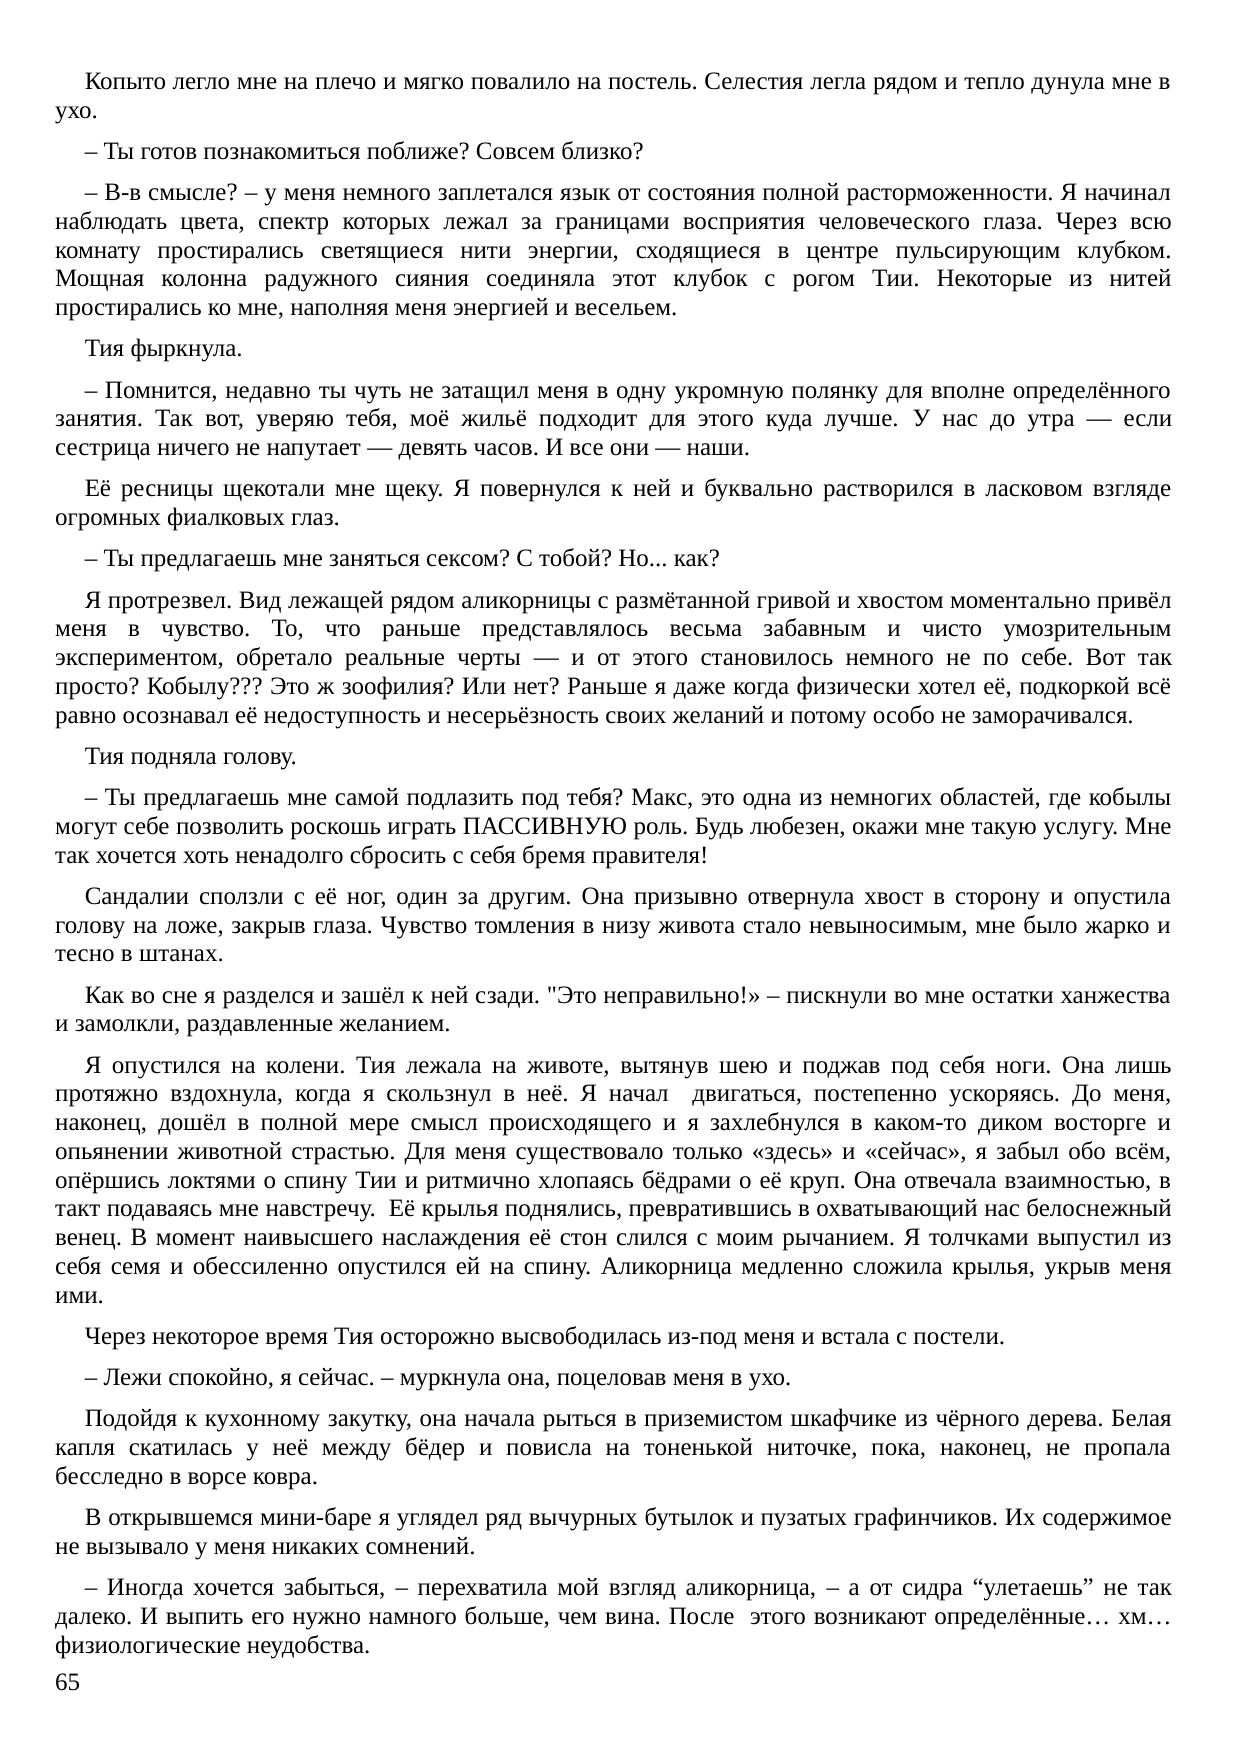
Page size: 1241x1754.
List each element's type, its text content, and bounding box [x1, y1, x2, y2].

text – Лежи спокойно, я сейчас. – муркнула она, поцеловав меня в ухо. [55, 1362, 1173, 1391]
text Тия фыркнула. [55, 333, 1173, 362]
text Через некоторое время Тия осторожно высвободилась из-под меня и встала с постели. [55, 1321, 1173, 1350]
text – Ты предлагаешь мне заняться сексом? С тобой? Но... как? [55, 543, 1173, 572]
text В открывшемся мини-баре я углядел ряд вычурных бутылок и пузатых графинчиков. Их содержимое не вызывало у меня никаких сомнений. [55, 1502, 1173, 1560]
text – Ты готов познакомиться поближе? Совсем близко? [55, 136, 1173, 165]
text Я опустился на колени. Тия лежала на животе, вытянув шею и поджав под себя ноги. Она лишь протяжно вздохнула, когда я скользнул в неё. Я начал двигаться, постепенно ускоряясь. До меня, наконец, дошёл в полной мере смысл происходящего и я захлебнулся в каком-то диком восторге и опьянении животной страстью. Для меня существовало только «здесь» и «сейчас», я забыл обо всём, опёршись локтями о спину Тии и ритмично хлопаясь бёдрами о её круп. Она отвечала взаимностью, в такт подаваясь мне навстречу. Её крылья поднялись, превратившись в охватывающий нас белоснежный венец. В момент наивысшего наслаждения её стон слился с моим рычанием. Я толчками выпустил из себя семя и обессиленно опустился ей на спину. Аликорница медленно сложила крылья, укрыв меня ими. [55, 1050, 1173, 1308]
text Я протрезвел. Вид лежащей рядом аликорницы с размётанной гривой и хвостом моментально привёл меня в чувство. То, что раньше представлялось весьма забавным и чисто умозрительным экспериментом, обретало реальные черты — и от этого становилось немного не по себе. Вот так просто? Кобылу??? Это ж зоофилия? Или нет? Раньше я даже когда физически хотел её, подкоркой всё равно осознавал её недоступность и несерьёзность своих желаний и потому особо не заморачивался. [55, 585, 1173, 728]
text – Помнится, недавно ты чуть не затащил меня в одну укромную полянку для вполне определённого занятия. Так вот, уверяю тебя, моё жильё подходит для этого куда лучше. У нас до утра — если сестрица ничего не напутает — девять часов. И все они — наши. [55, 375, 1173, 461]
text Как во сне я разделся и зашёл к ней сзади. "Это неправильно!» – пискнули во мне остатки ханжества и замолкли, раздавленные желанием. [55, 980, 1173, 1037]
text Её ресницы щекотали мне щеку. Я повернулся к ней и буквально растворился в ласковом взгляде огромных фиалковых глаз. [55, 473, 1173, 531]
text – Ты предлагаешь мне самой подлазить под тебя? Макс, это одна из немногих областей, где кобылы могут себе позволить роскошь играть ПАССИВНУЮ роль. Будь любезен, окажи мне такую услугу. Мне так хочется хоть ненадолго сбросить с себя бремя правителя! [55, 782, 1173, 868]
text Сандалии сползли с её ног, один за другим. Она призывно отвернула хвост в сторону и опустила голову на ложе, закрыв глаза. Чувство томления в низу живота стало невыносимым, мне было жарко и тесно в штанах. [55, 881, 1173, 967]
text Подойдя к кухонному закутку, она начала рыться в приземистом шкафчике из чёрного дерева. Белая капля скатилась у неё между бёдер и повисла на тоненькой ниточке, пока, наконец, не пропала бесследно в ворсе ковра. [55, 1403, 1173, 1490]
text Тия подняла голову. [55, 741, 1173, 770]
text – Иногда хочется забыться, – перехватила мой взгляд аликорница, – а от сидра “улетаешь” не так далеко. И выпить его нужно намного больше, чем вина. После этого возникают определённые… хм… физиологические неудобства. [55, 1572, 1173, 1658]
text – В-в смысле? – у меня немного заплетался язык от состояния полной расторможенности. Я начинал наблюдать цвета, спектр которых лежал за границами восприятия человеческого глаза. Через всю комнату простирались светящиеся нити энергии, сходящиеся в центре пульсирующим клубком. Мощная колонна радужного сияния соединяла этот клубок с рогом Тии. Некоторые из нитей простирались ко мне, наполняя меня энергией и весельем. [55, 177, 1173, 321]
text Копыто легло мне на плечо и мягко повалило на постель. Селестия легла рядом и тепло дунула мне в ухо. [55, 66, 1173, 123]
